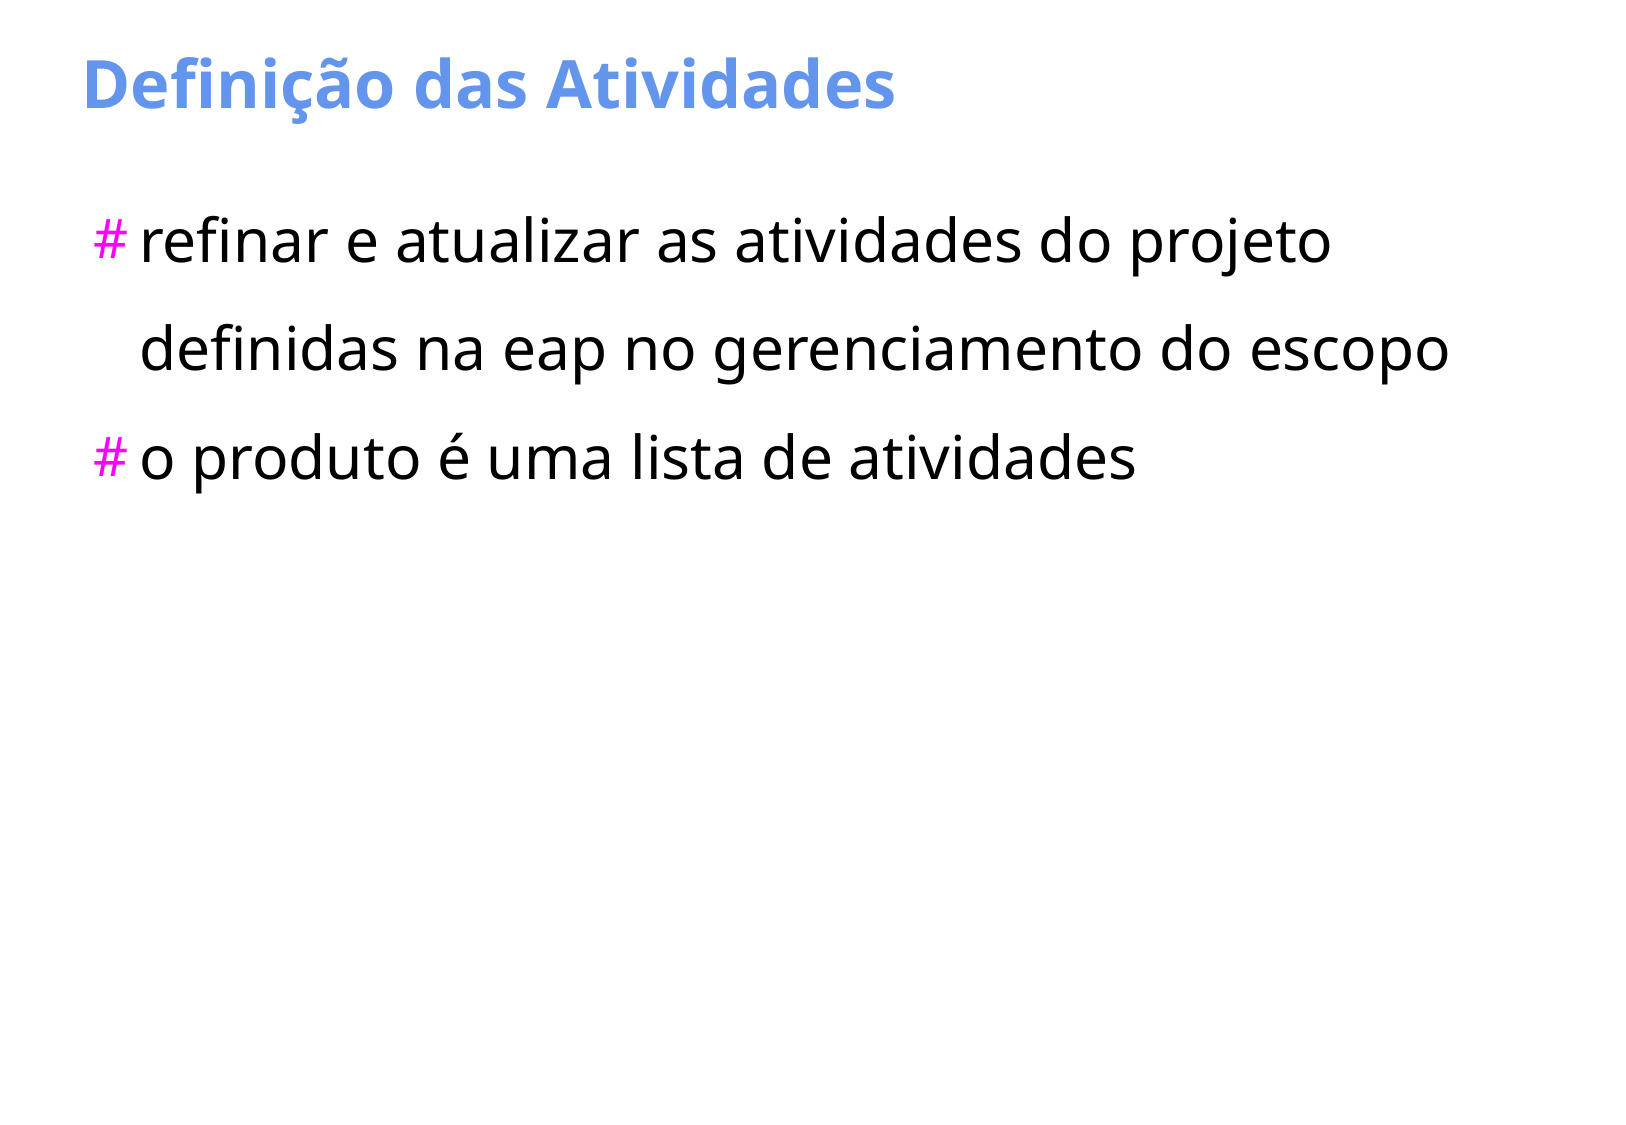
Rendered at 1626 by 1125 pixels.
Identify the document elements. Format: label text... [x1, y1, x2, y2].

title Definição das Atividades [81, 41, 1544, 122]
list refinar e atualizar as atividades do projeto definidas na EAP no gerenciamento do escopo o produto é uma lista de atividades [81, 165, 1544, 1016]
